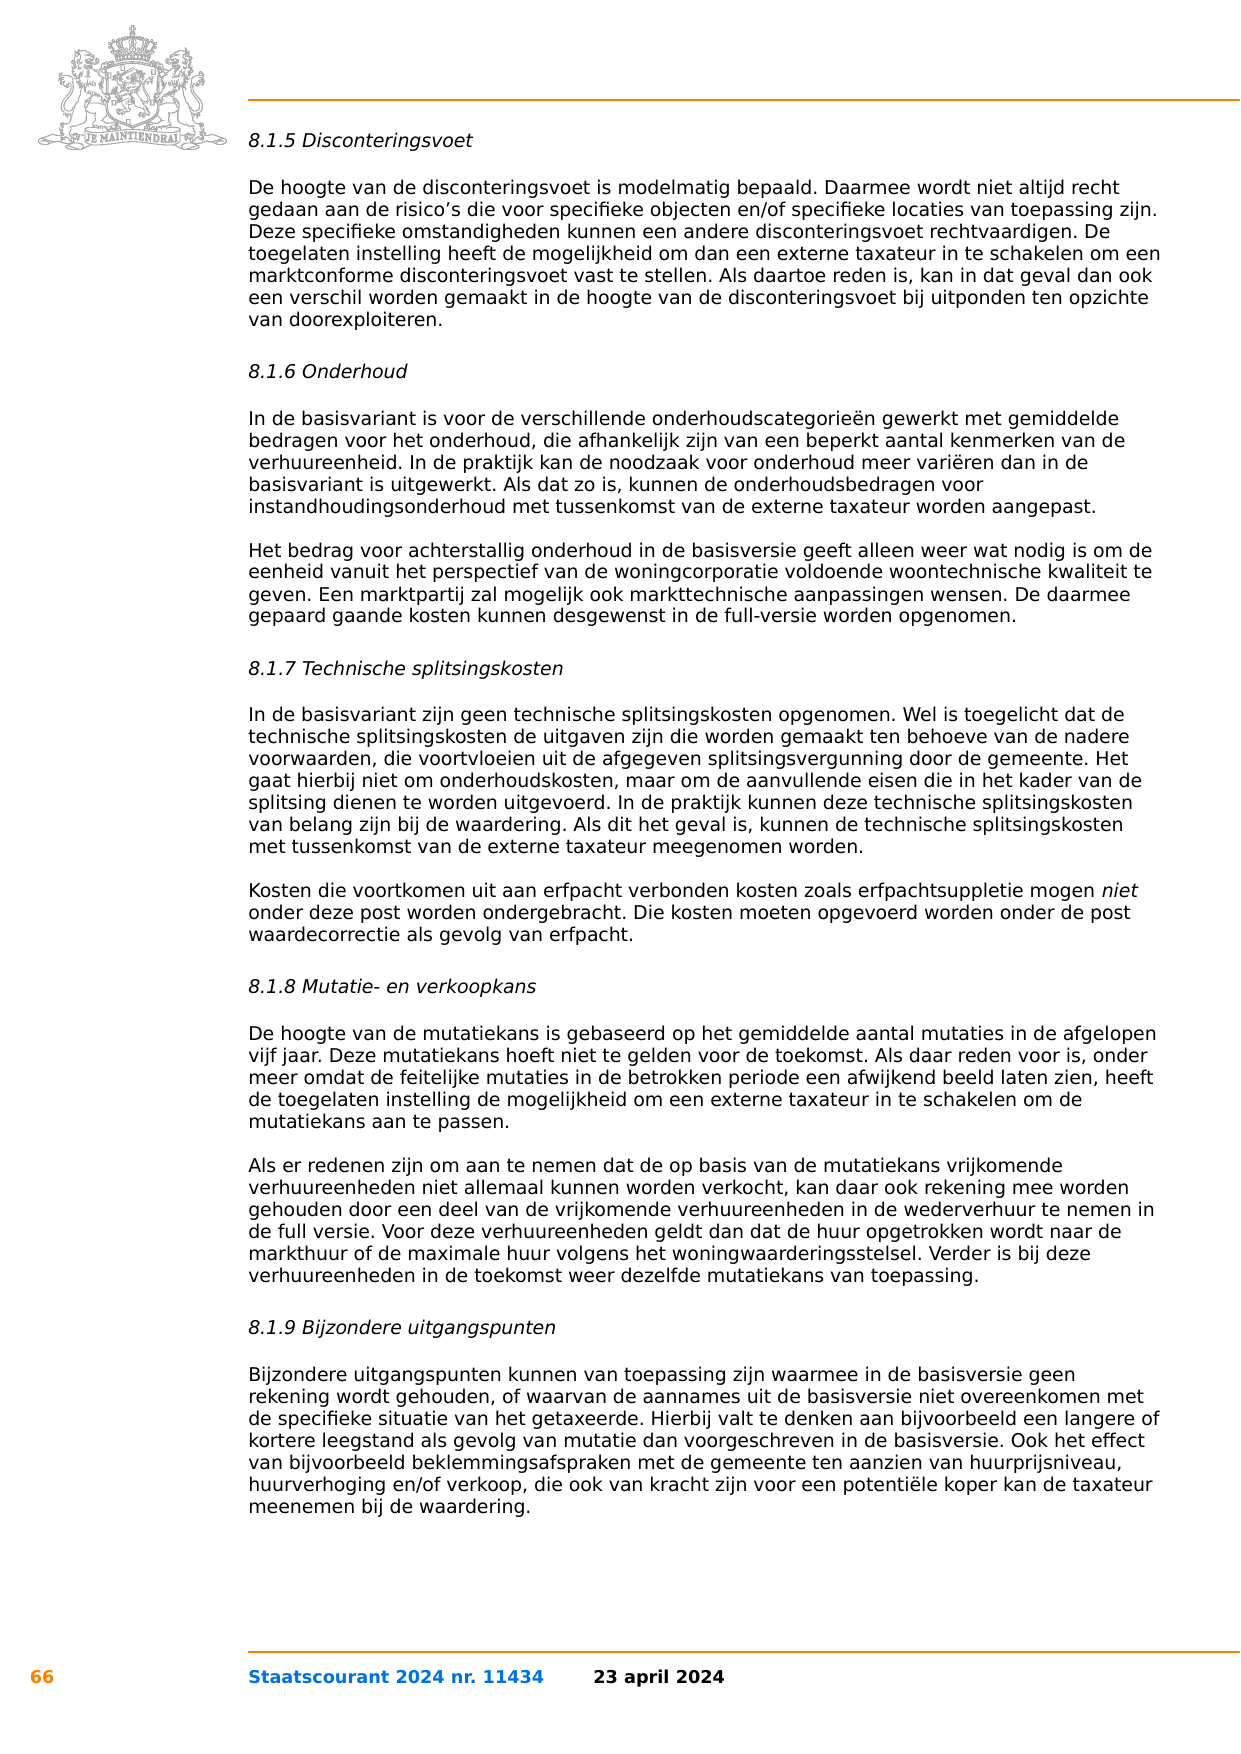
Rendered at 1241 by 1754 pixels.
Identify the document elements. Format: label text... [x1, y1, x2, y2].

text Als er redenen zijn om aan te nemen dat de op basis van de mutatiekans vrijkomende verhuureenheden niet allemaal kunnen worden verkocht, kan daar ook rekening mee worden gehouden door een deel van de vrijkomende verhuureenheden in de wederverhuur te nemen in de full versie. Voor deze verhuureenheden geldt dan dat de huur opgetrokken wordt naar de markthuur of de maximale huur volgens het woningwaarderingsstelsel. Verder is bij deze verhuureenheden in de toekomst weer dezelfde mutatiekans van toepassing. [248, 1155, 1163, 1287]
subtitle 8.1.9 Bijzondere uitgangspunten [248, 1317, 1163, 1339]
text Kosten die voortkomen uit aan erfpacht verbonden kosten zoals erfpachtsuppletie mogen niet onder deze post worden ondergebracht. Die kosten moeten opgevoerd worden onder de post waardecorrectie als gevolg van erfpacht. [248, 880, 1163, 946]
text De hoogte van de disconteringsvoet is modelmatig bepaald. Daarmee wordt niet altijd recht gedaan aan de risico’s die voor specifieke objecten en/of specifieke locaties van toepassing zijn. Deze specifieke omstandigheden kunnen een andere disconteringsvoet rechtvaardigen. De toegelaten instelling heeft de mogelijkheid om dan een externe taxateur in te schakelen om een marktconforme disconteringsvoet vast te stellen. Als daartoe reden is, kan in dat geval dan ook een verschil worden gemaakt in de hoogte van de disconteringsvoet bij uitponden ten opzichte van doorexploiteren. [248, 177, 1163, 331]
text In de basisvariant is voor de verschillende onderhoudscategorieën gewerkt met gemiddelde bedragen voor het onderhoud, die afhankelijk zijn van een beperkt aantal kenmerken van de verhuureenheid. In de praktijk kan de noodzaak voor onderhoud meer variëren dan in de basisvariant is uitgewerkt. Als dat zo is, kunnen de onderhoudsbedragen voor instandhoudingsonderhoud met tussenkomst van de externe taxateur worden aangepast. [248, 408, 1163, 518]
text De hoogte van de mutatiekans is gebaseerd op het gemiddelde aantal mutaties in de afgelopen vijf jaar. Deze mutatiekans hoeft niet te gelden voor de toekomst. Als daar reden voor is, onder meer omdat de feitelijke mutaties in de betrokken periode een afwijkend beeld laten zien, heeft de toegelaten instelling de mogelijkheid om een externe taxateur in te schakelen om de mutatiekans aan te passen. [248, 1023, 1163, 1133]
text Het bedrag voor achterstallig onderhoud in de basisversie geeft alleen weer wat nodig is om de eenheid vanuit het perspectief van de woningcorporatie voldoende woontechnische kwaliteit te geven. Een marktpartij zal mogelijk ook markttechnische aanpassingen wensen. De daarmee gepaard gaande kosten kunnen desgewenst in de full-versie worden opgenomen. [248, 539, 1163, 627]
text Bijzondere uitgangspunten kunnen van toepassing zijn waarmee in de basisversie geen rekening wordt gehouden, of waarvan de aannames uit de basisversie niet overeenkomen met de specifieke situatie van het getaxeerde. Hierbij valt te denken aan bijvoorbeeld een langere of kortere leegstand als gevolg van mutatie dan voorgeschreven in de basisversie. Ook het effect van bijvoorbeeld beklemmingsafspraken met de gemeente ten aanzien van huurprijsniveau, huurverhoging en/of verkoop, die ook van kracht zijn voor een potentiële koper kan de taxateur meenemen bij de waardering. [248, 1364, 1163, 1517]
subtitle 8.1.7 Technische splitsingskosten [248, 657, 1163, 679]
text In de basisvariant zijn geen technische splitsingskosten opgenomen. Wel is toegelicht dat de technische splitsingskosten de uitgaven zijn die worden gemaakt ten behoeve van de nadere voorwaarden, die voortvloeien uit de afgegeven splitsingsvergunning door de gemeente. Het gaat hierbij niet om onderhoudskosten, maar om de aanvullende eisen die in het kader van de splitsing dienen te worden uitgevoerd. In de praktijk kunnen deze technische splitsingskosten van belang zijn bij de waardering. Als dit het geval is, kunnen de technische splitsingskosten met tussenkomst van de externe taxateur meegenomen worden. [248, 704, 1163, 858]
subtitle 8.1.5 Disconteringsvoet [248, 130, 1163, 152]
subtitle 8.1.8 Mutatie- en verkoopkans [248, 976, 1163, 998]
picture [38, 25, 227, 150]
subtitle 8.1.6 Onderhoud [248, 361, 1163, 383]
